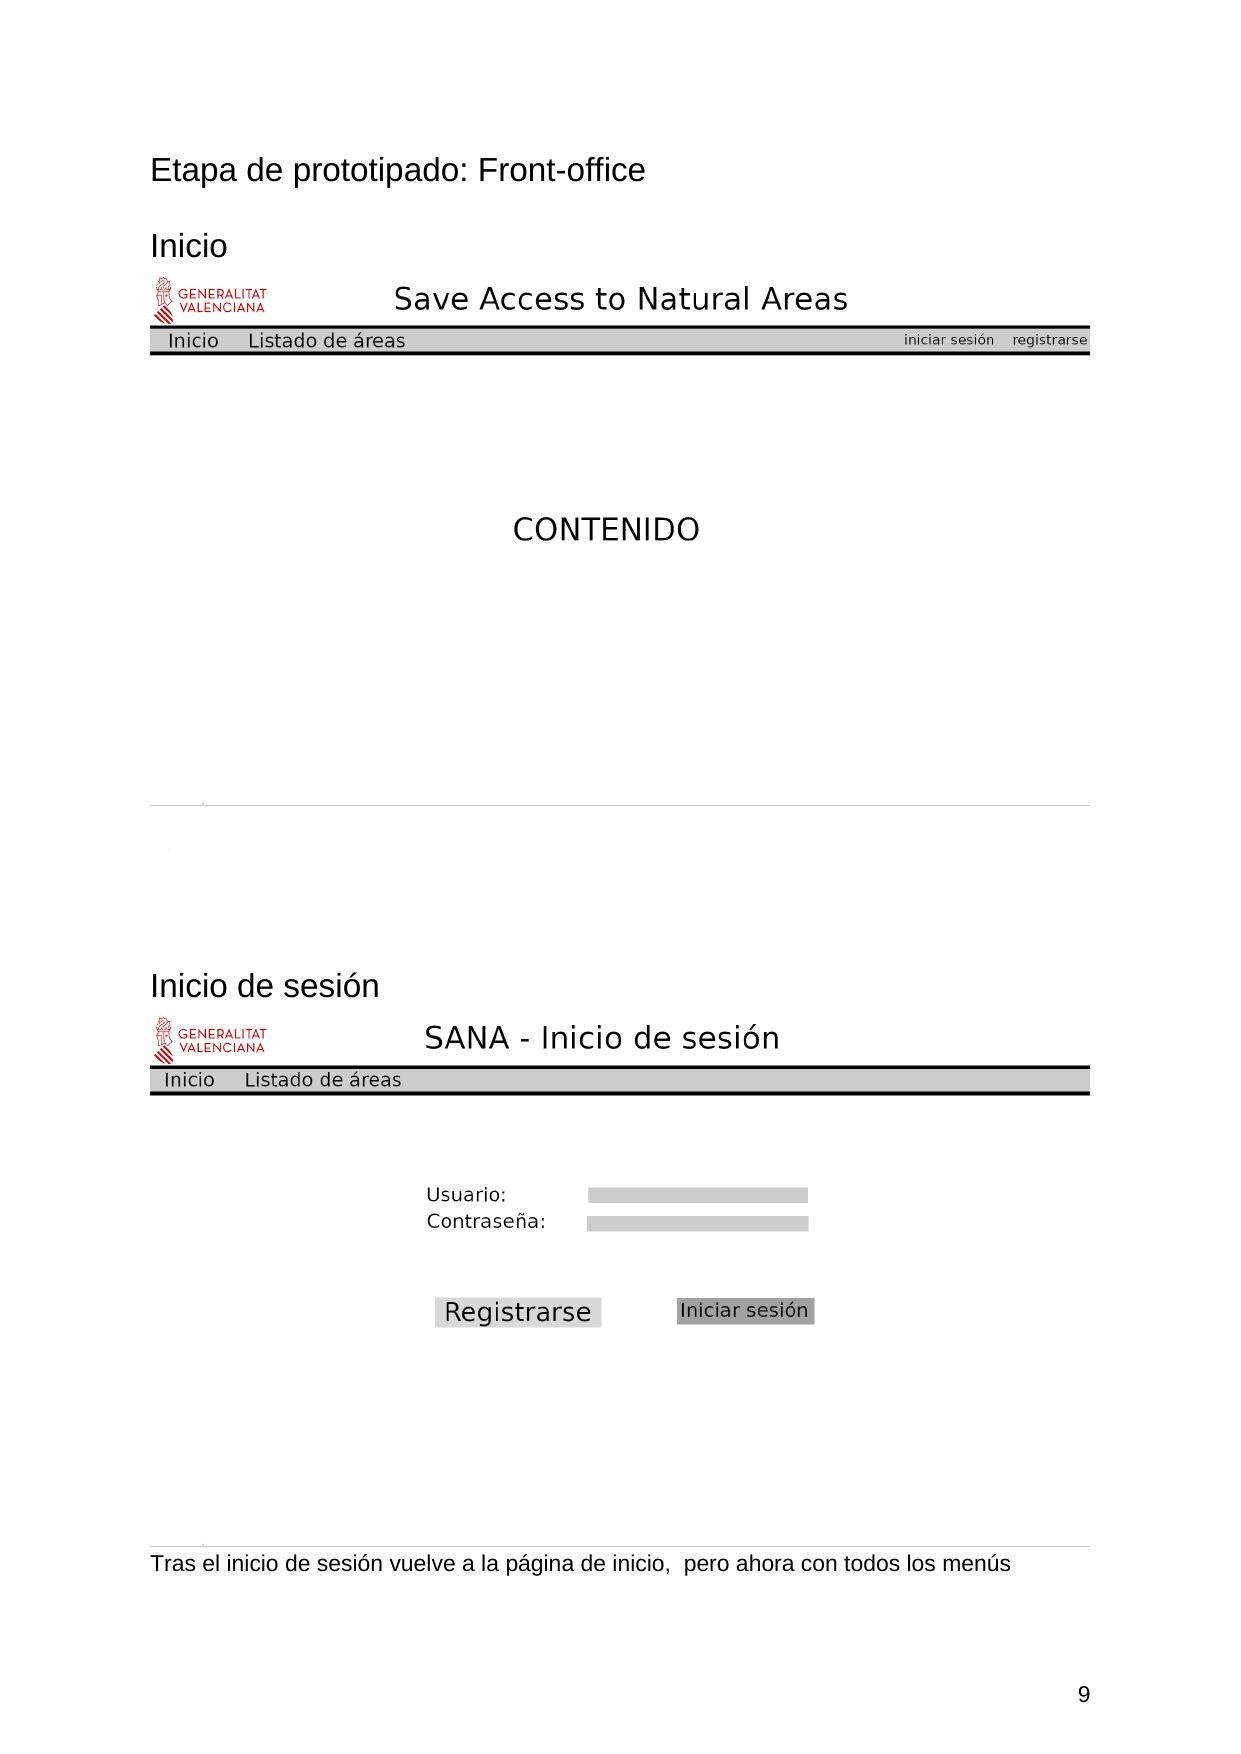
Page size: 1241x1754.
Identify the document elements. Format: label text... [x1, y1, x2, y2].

subtitle Etapa de prototipado: Front-office [150, 150, 1090, 188]
subtitle Inicio [150, 226, 1090, 264]
picture [150, 276, 1091, 806]
picture [150, 1017, 1091, 1547]
text Tras el inicio de sesión vuelve a la página de inicio, pero ahora con todos los menús [150, 1550, 1090, 1576]
subtitle Inicio de sesión [150, 966, 1090, 1004]
